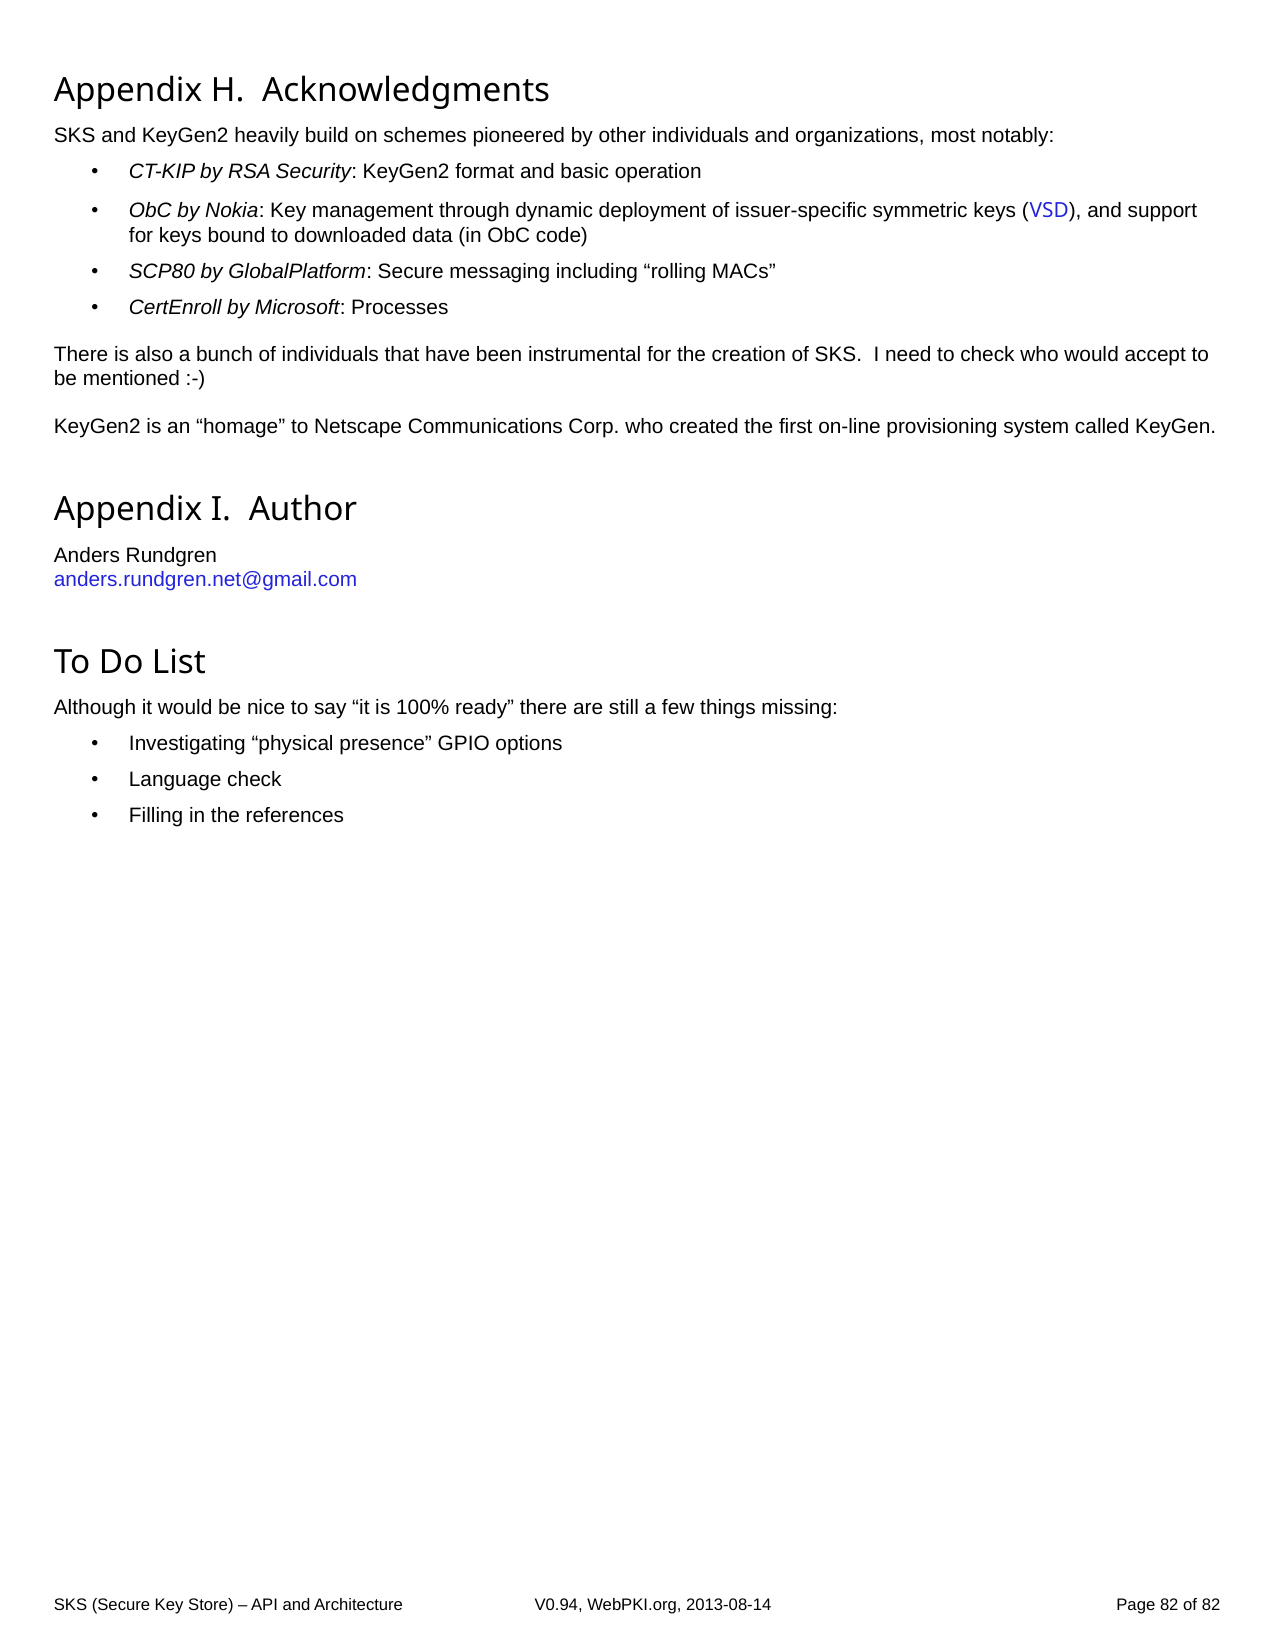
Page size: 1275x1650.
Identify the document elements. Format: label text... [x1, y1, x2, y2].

subtitle Author [54, 485, 1221, 531]
list CT-KIP by RSA Security: KeyGen2 format and basic operation [91, 159, 1221, 183]
text KeyGen2 is an “homage” to Netscape Communications Corp. who created the first on-line provisioning system called KeyGen. [54, 414, 1221, 438]
text There is also a bunch of individuals that have been instrumental for the creation of SKS. I need to check who would accept to be mentioned :-) [54, 342, 1221, 390]
subtitle Acknowledgments [54, 66, 1221, 111]
text Although it would be nice to say “it is 100% ready” there are still a few things missing: [54, 695, 1221, 719]
list SCP80 by GlobalPlatform: Secure messaging including “rolling MACs” [91, 259, 1221, 283]
list Language check [91, 767, 1221, 791]
text To Do List [54, 638, 1221, 683]
list ObC by Nokia: Key management through dynamic deployment of issuer-specific symmetric keys (VSD), and support for keys bound to downloaded data (in ObC code) [91, 195, 1221, 247]
list Filling in the references [91, 803, 1221, 827]
text Anders Rundgren anders.rundgren.net@gmail.com [54, 543, 1221, 591]
text SKS and KeyGen2 heavily build on schemes pioneered by other individuals and organizations, most notably: [54, 123, 1221, 147]
list CertEnroll by Microsoft: Processes [91, 295, 1221, 319]
list Investigating “physical presence” GPIO options [91, 731, 1221, 755]
